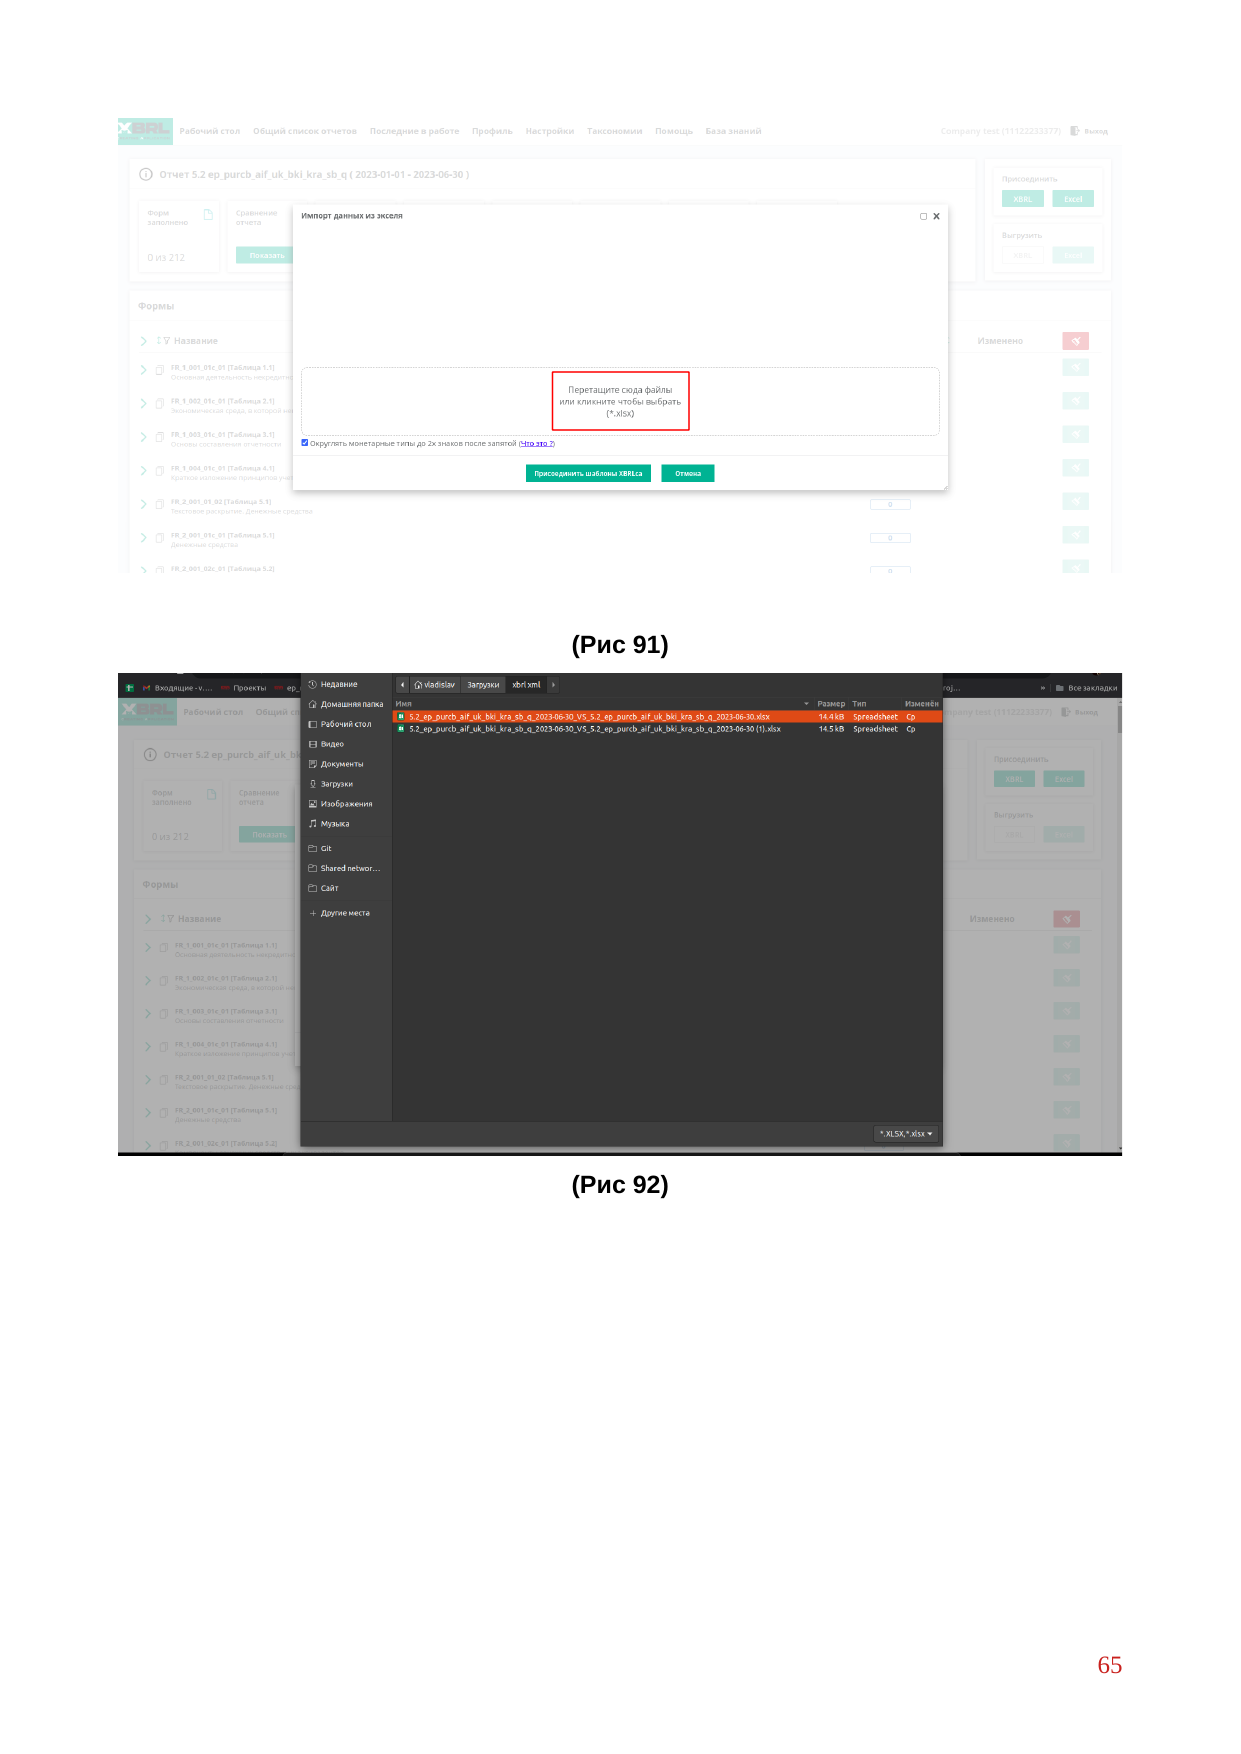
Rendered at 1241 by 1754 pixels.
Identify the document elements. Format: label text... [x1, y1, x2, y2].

text (Рис 91) [118, 630, 1122, 659]
text (Рис 92) [118, 1156, 1122, 1199]
